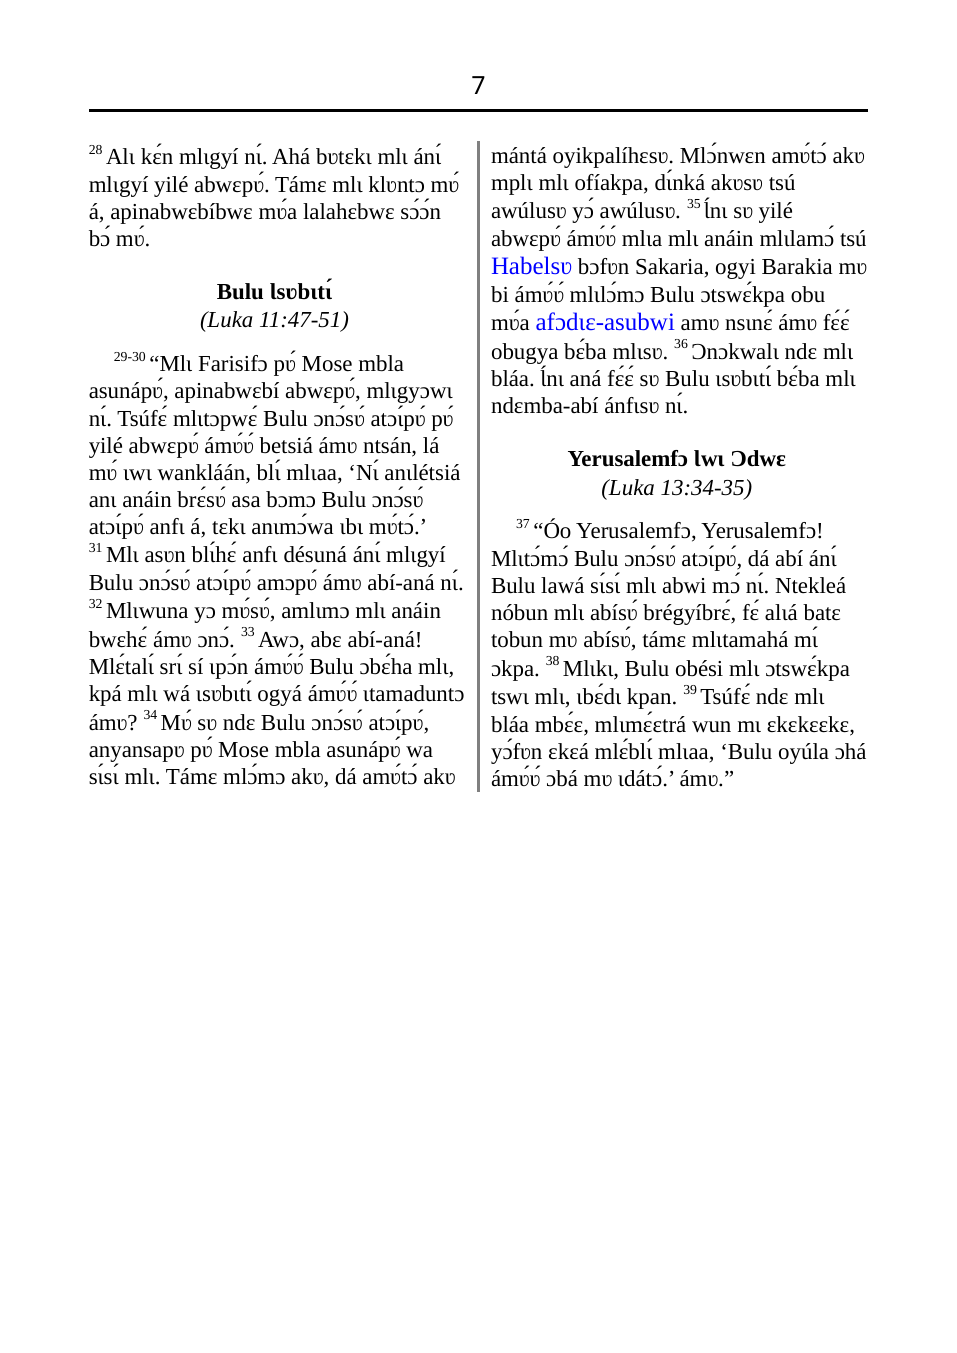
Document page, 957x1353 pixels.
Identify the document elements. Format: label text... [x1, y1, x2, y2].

text 29‑30 “Mlɩ Farisifɔ pʋ́ Mose mbla asunápʋ́, apinabwɛbí abwɛpʋ́, mlɩgyɔwɩ nɩ́. Tsúfɛ́ mlɩtɔpwɛ́ Bulu ɔnɔ́sʋ́ atɔɩ́pʋ́ pʋ́ yilé abwɛpʋ́ ámʋ́ʋ́ betsiá ámʋ ntsán, lá mʋ́ ɩwɩ wankláán, blɩ́ mlɩaa, ‘Nɩ́ anɩlétsiá anɩ anáin brɛ́sʋ́ asa bɔmɔ Bulu ɔnɔ́sʋ́ atɔɩ́pʋ́ anfɩ á, tɛkɩ anɩmɔ́wa ɩbɩ mʋ́tɔ́.’ 31 Mlɩ asʋn blɩ́hɛ́ anfɩ désuná ánɩ́ mlɩgyí Bulu ɔnɔ́sʋ́ atɔɩ́pʋ́ amɔpʋ́ ámʋ abí-aná nɩ́. 32 Mlɩwuna yɔ mʋ́sʋ́, amlɩmɔ mlɩ anáin bwɛhɛ́ ámʋ ɔnɔ́. 33 Awɔ, abɛ abí-aná! Mlɛ́talɩ́ srɩ́ sí ɩpɔ́n ámʋ́ʋ́ Bulu ɔbɛ́ha mlɩ, kpá mlɩ wá ɩsʋbɩtɩ́ ogyá ámʋ́ʋ́ ɩtamaduntɔ ámʋ? 34 Mʋ́ sʋ ndɛ Bulu ɔnɔ́sʋ́ atɔɩ́pʋ́, anyansapʋ pʋ́ Mose mbla asunápʋ́ wa sɩ́sɩ́ mlɩ. Támɛ mlɔ́mɔ akʋ, dá amʋ́tɔ́ akʋ [88, 348, 466, 790]
text Bulu Ɩsʋbɩtɩ́ [90, 277, 465, 304]
text (Luka 11:47-51) [90, 304, 465, 341]
text (Luka 13:34-35) [492, 472, 867, 508]
text 37 “Óo Yerusalemfɔ, Yerusalemfɔ! Mlɩtɔ́mɔ́ Bulu ɔnɔ́sʋ́ atɔɩ́pʋ́, dá abí ánɩ́ Bulu lawá sɩ́sɩ́ mlɩ abwi mɔ́ nɩ́. Ntekleá nóbun mlɩ abísʋ́ brégyíbrɛ́, fɛ́ alɩá batɛ tobun mʋ abísʋ́, támɛ mlɩtamahá mɩ́ ɔkpa. 38 Mlɩkɩ, Bulu obési mlɩ ɔtswɛ́kpa tswɩ mlɩ, ɩbɛ́dɩ kpan. 39 Tsúfɛ́ ndɛ mlɩ bláa mbɛ́ɛ, mlɩmɛ́ɛtrá wun mɩ ɛkɛkɛɛkɛ, yɔ́fʋn ɛkɛá mlɛ́blɩ́ mlɩaa, ‘Bulu oyúla ɔhá ámʋ́ʋ́ ɔbá mʋ ɩdátɔ́.’ ámʋ.” [491, 516, 868, 791]
text mántá oyikpalíhɛsʋ. Mlɔ́nwɛn amʋ́tɔ́ akʋ mplɩ mlɩ ofíakpa, dɩ́nká akʋsʋ tsú awúlusʋ yɔ́ awúlusʋ. 35 Ɩ́nɩ sʋ yilé abwɛpʋ́ ámʋ́ʋ́ mlɩa mlɩ anáin mlɩlamɔ́ tsú Habelsʋ bɔfʋn Sakaria, ogyi Barakia mʋ bi ámʋ́ʋ́ mlɩlɔ́mɔ Bulu ɔtswɛ́kpa obu mʋ́a afɔdɩɛ-asubwi amʋ nsɩnɛ́ ámʋ fɛ́ɛ́ obugya bɛ́ba mlɩsʋ. 36 Ɔnɔkwalɩ ndɛ mlɩ bláa. Ɩ́nɩ aná fɛ́ɛ́ sʋ Bulu ɩsʋbɩtɩ́ bɛ́ba mlɩ ndɛmba-abí ánfɩsʋ nɩ́. [491, 141, 868, 419]
text 28 Alɩ kɛ́n mlɩgyí nɩ́. Ahá bʋtɛkɩ mlɩ ánɩ́ mlɩgyí yilé abwɛpʋ́. Támɛ mlɩ klʋntɔ mʋ́ á, apinabwɛbíbwɛ mʋ́a lalahɛbwɛ sɔ́ɔ́n bɔ́ mʋ́. [88, 141, 466, 251]
text Yerusalemfɔ Ɩwɩ Ɔdwɛ [492, 445, 867, 472]
